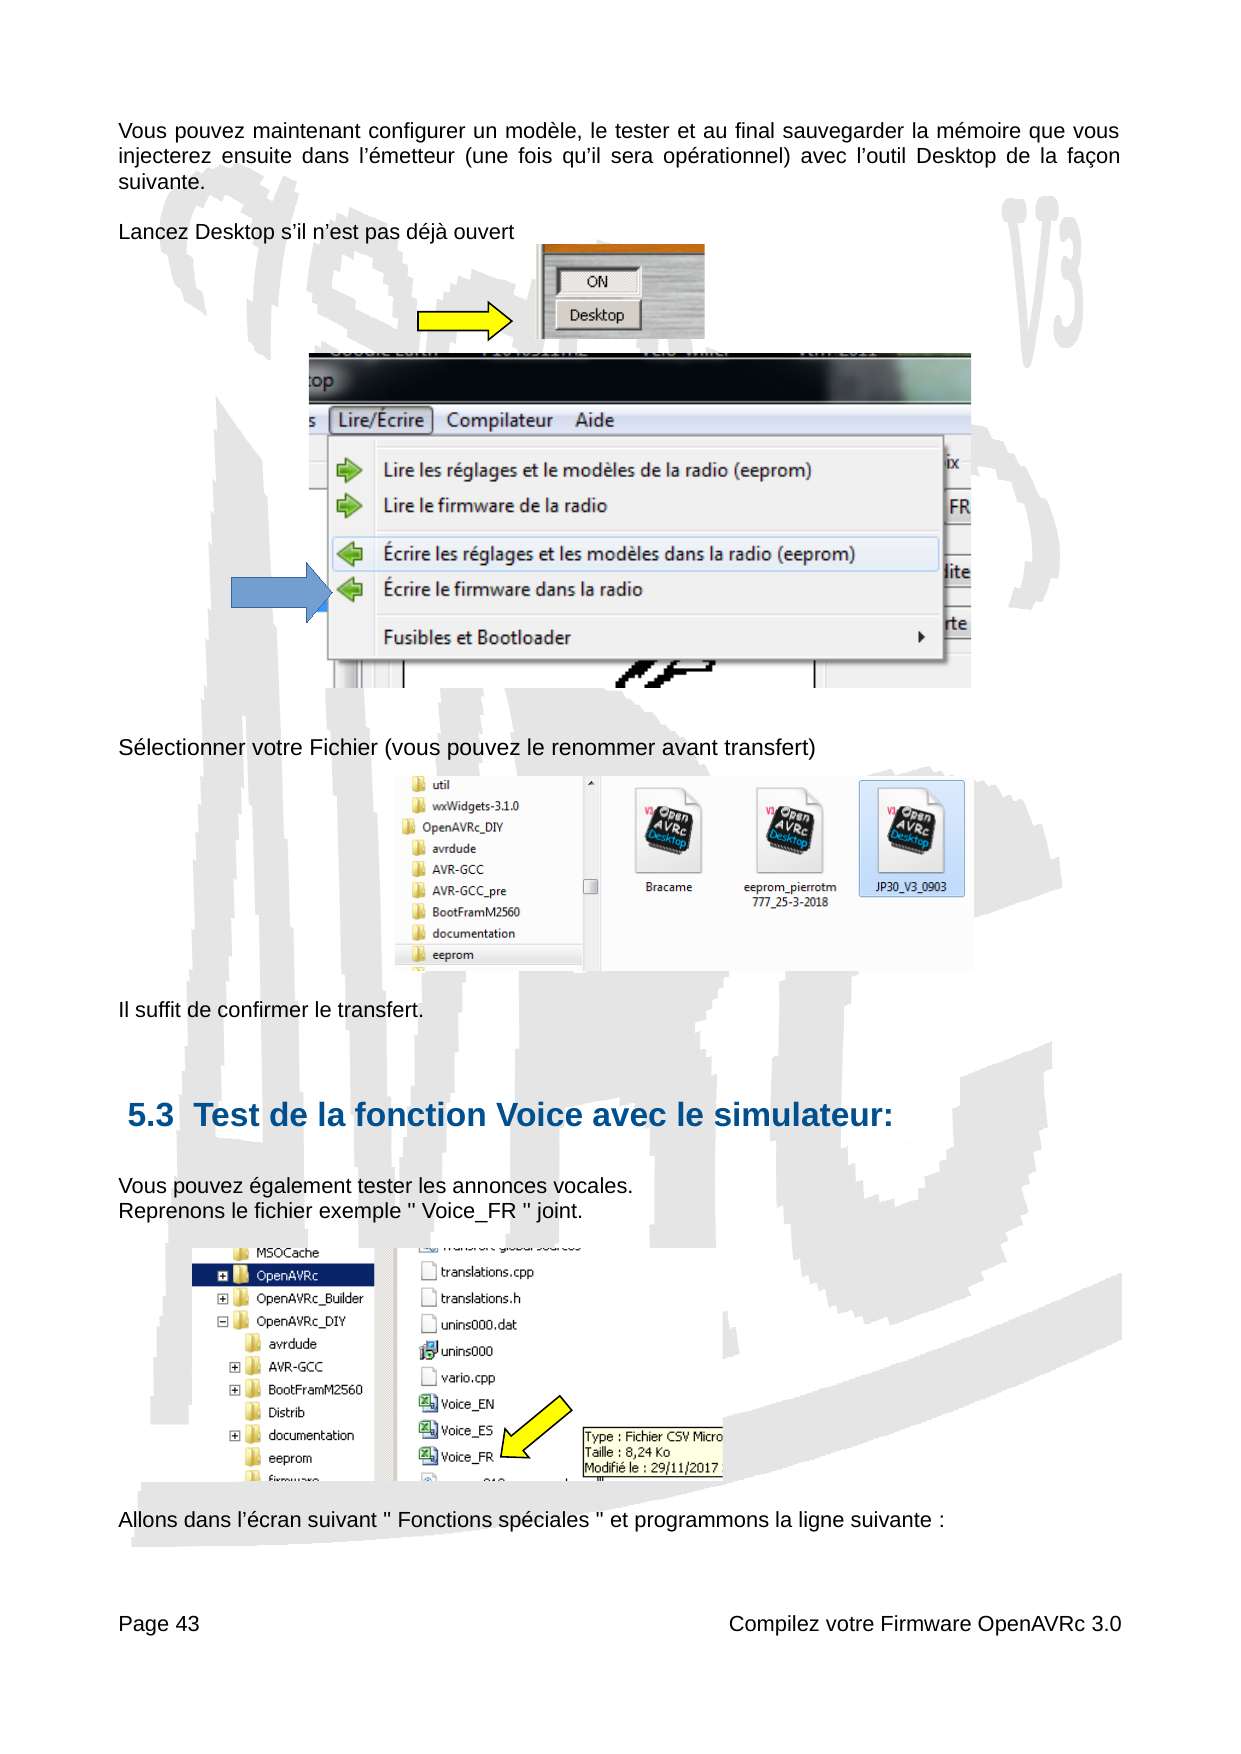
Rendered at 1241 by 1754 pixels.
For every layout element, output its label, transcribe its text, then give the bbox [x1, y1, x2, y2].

text Vous pouvez également tester les annonces vocales. [118, 1172, 1122, 1198]
picture [394, 776, 974, 971]
text Lancez Desktop s’il n’est pas déjà ouvert [118, 219, 1122, 244]
text Sélectionner votre Fichier (vous pouvez le renommer avant transfert) [118, 734, 1122, 760]
text Il suffit de confirmer le transfert. [118, 997, 1122, 1023]
text Reprenons le fichier exemple '' Voice_FR '' joint. [118, 1198, 1122, 1223]
text Allons dans l’écran suivant '' Fonctions spéciales '' et programmons la ligne suivante : [118, 1507, 1122, 1532]
subtitle Test de la fonction Voice avec le simulateur: [118, 1095, 1122, 1134]
text Vous pouvez maintenant configurer un modèle, le tester et au final sauvegarder la mémoire que vous injecterez ensuite dans l’émetteur (une fois qu’il sera opérationnel) avec l’outil Desktop de la façon suivante. [118, 118, 1122, 194]
picture [308, 353, 972, 688]
